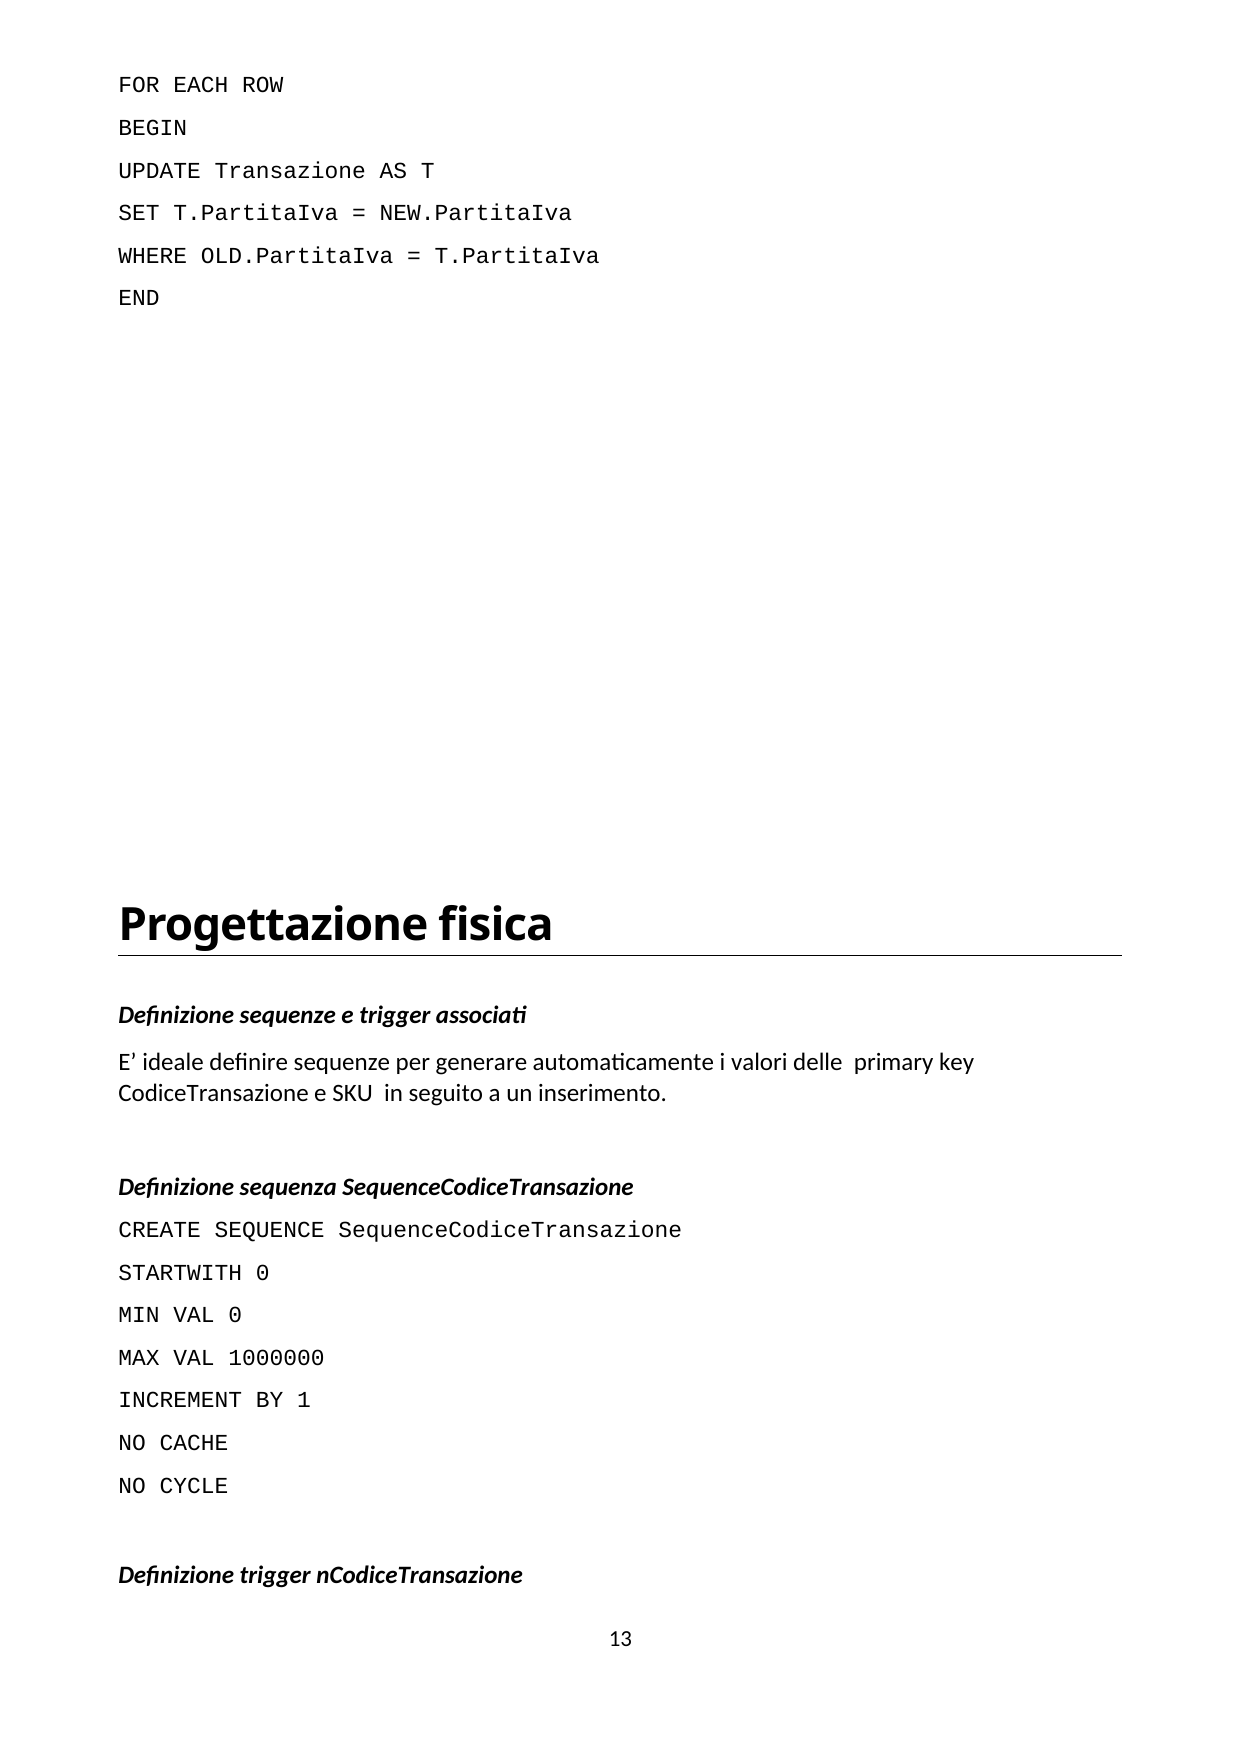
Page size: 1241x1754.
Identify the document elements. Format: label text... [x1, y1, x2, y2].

text MIN VAL 0 [118, 1303, 1122, 1329]
text Definizione sequenze e trigger associati [118, 999, 1122, 1029]
text Definizione sequenza SequenceCodiceTransazione [118, 1171, 1122, 1202]
text E’ ideale definire sequenze per generare automaticamente i valori delle primary key CodiceTransazione e SKU in seguito a un inserimento. [118, 1046, 1122, 1107]
text NO CACHE [118, 1431, 1122, 1457]
text END [118, 287, 1122, 313]
text FOR EACH ROW [118, 74, 1122, 100]
text SET T.PartitaIva = NEW.PartitaIva [118, 202, 1122, 227]
text STARTWITH 0 [118, 1261, 1122, 1287]
text CREATE SEQUENCE SequenceCodiceTransazione [118, 1218, 1122, 1244]
text MAX VAL 1000000 [118, 1346, 1122, 1372]
text NO CYCLE [118, 1474, 1122, 1500]
text INCREMENT BY 1 [118, 1389, 1122, 1415]
text WHERE OLD.PartitaIva = T.PartitaIva [118, 244, 1122, 270]
text UPDATE Transazione AS T [118, 159, 1122, 185]
title Progettazione fisica [118, 891, 1122, 955]
text Definizione trigger nCodiceTransazione [118, 1559, 1122, 1590]
text BEGIN [118, 116, 1122, 142]
